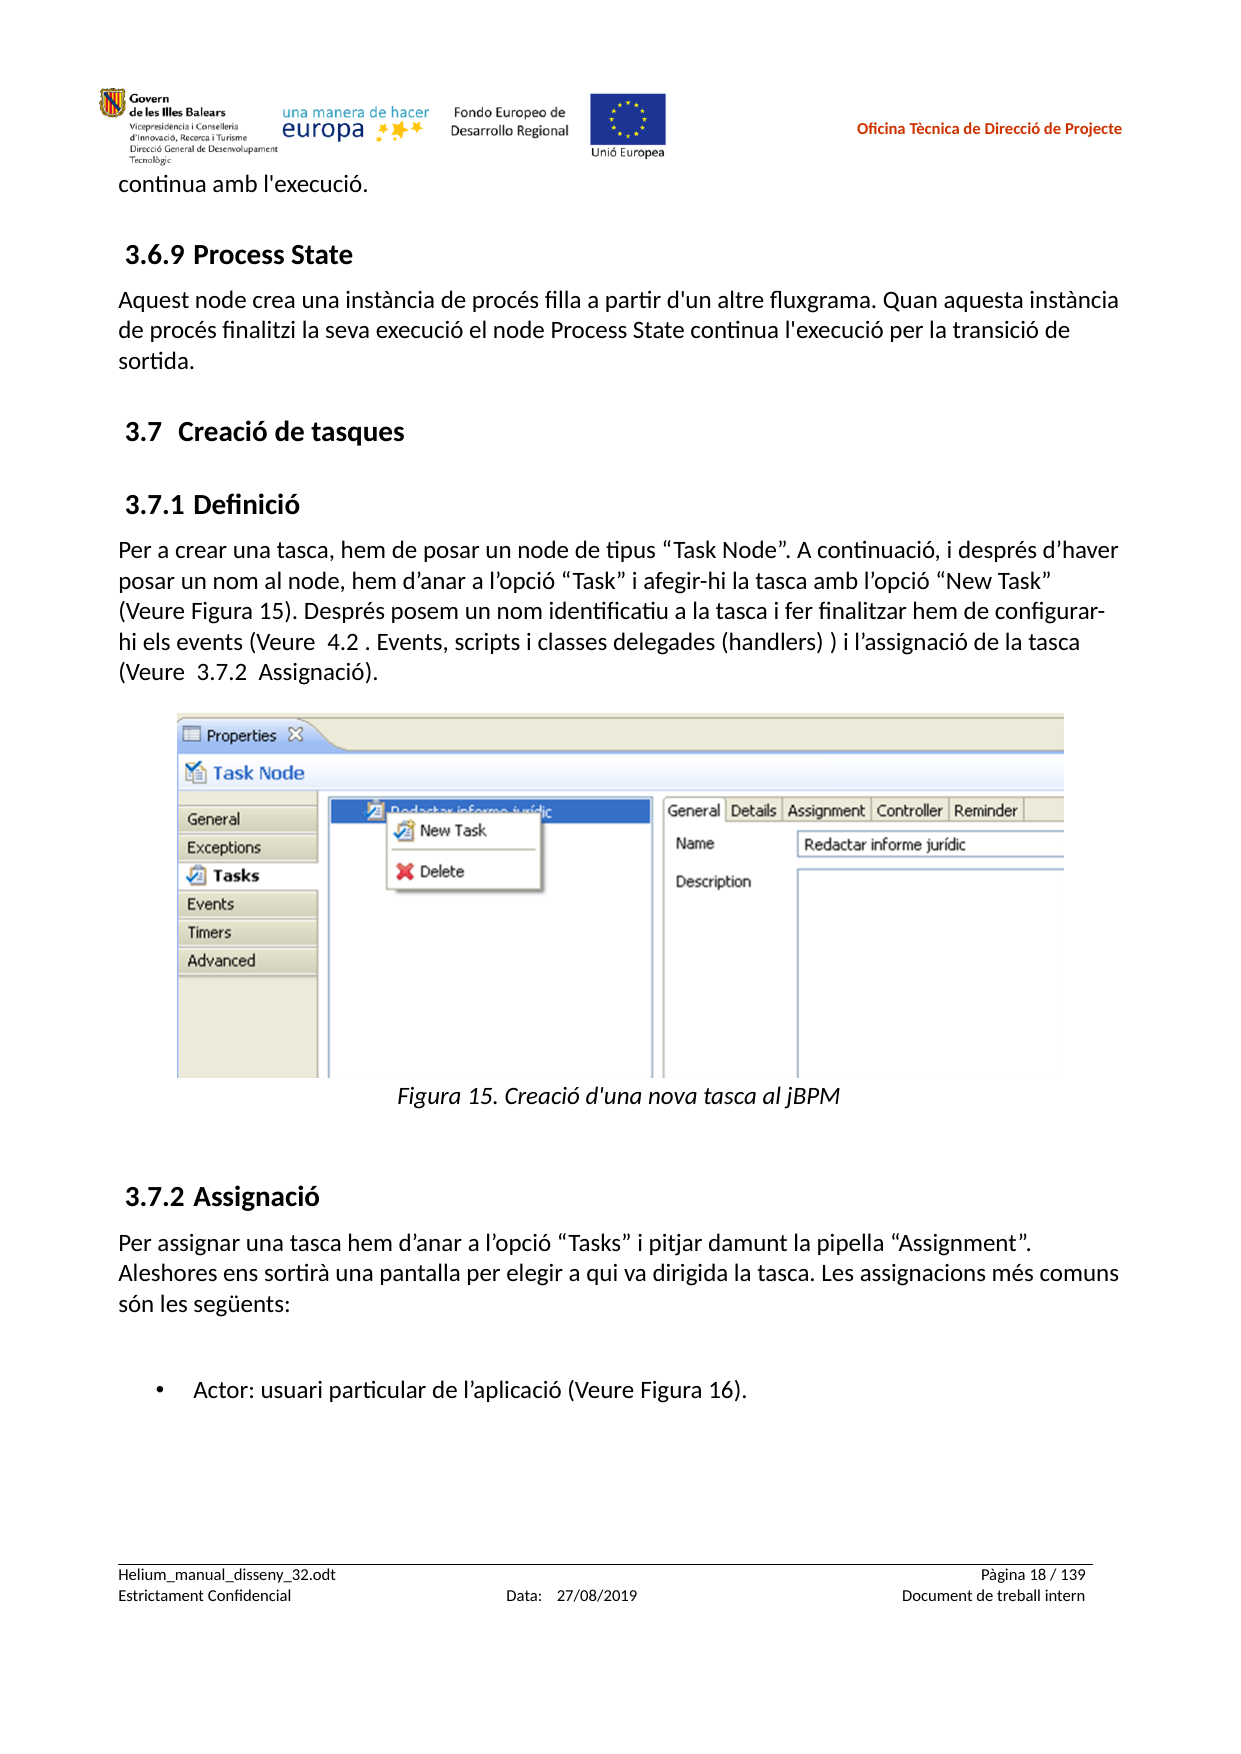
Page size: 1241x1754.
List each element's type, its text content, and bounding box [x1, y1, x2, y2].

text Aquest node crea una instància de procés filla a partir d'un altre fluxgrama. Quan aquesta instància de procés finalitzi la seva execució el node Process State continua l'execució per la transició de sortida. [118, 284, 1122, 376]
subtitle Process State [118, 236, 1122, 272]
text Per assignar una tasca hem d’anar a l’opció “Tasks” i pitjar damunt la pipella “Assignment”. Aleshores ens sortirà una pantalla per elegir a qui va dirigida la tasca. Les assignacions més comuns són les següents: [118, 1227, 1122, 1318]
text Per a crear una tasca, hem de posar un node de tipus “Task Node”. A continuació, i després d’haver posar un nom al node, hem d’anar a l’opció “Task” i afegir-hi la tasca amb l’opció “New Task” (Veure Figura 15). Després posem un nom identificatiu a la tasca i fer finalitzar hem de configurar-hi els events (Veure 4.2. Events, scripts i classes delegades (handlers) ) i l’assignació de la tasca (Veure 3.7.2 Assignació). [118, 534, 1122, 687]
text continua amb l'execució. [118, 168, 1122, 198]
picture [175, 712, 1065, 1080]
subtitle Creació de tasques [118, 413, 1122, 449]
subtitle Assignació [118, 1178, 1122, 1214]
subtitle Definició [118, 486, 1122, 522]
picture [99, 87, 668, 166]
list Actor: usuari particular de l’aplicació (Veure Figura 16). [156, 1374, 1122, 1404]
text Figura 15. Creació d'una nova tasca al jBPM [175, 1080, 1065, 1111]
